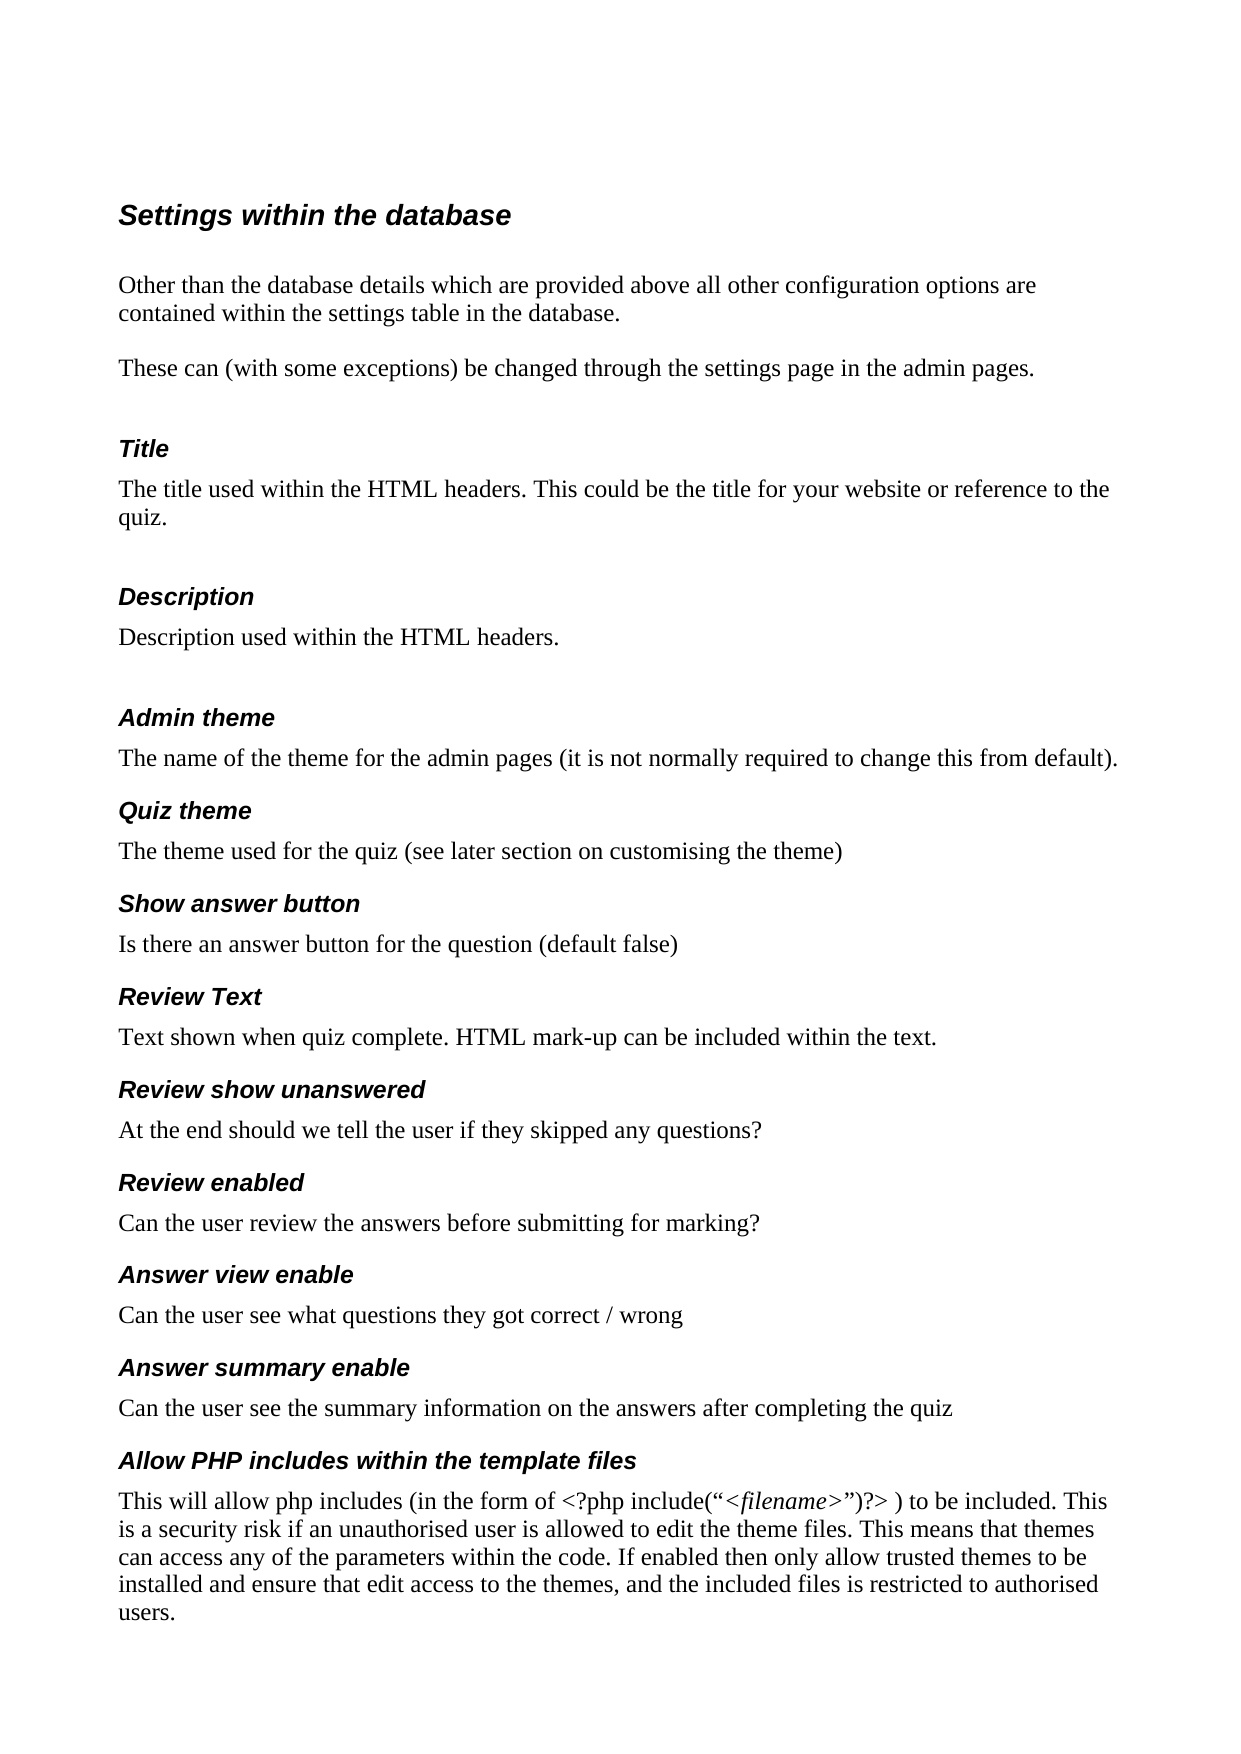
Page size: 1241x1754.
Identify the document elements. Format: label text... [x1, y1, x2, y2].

text Description used within the HTML headers. [118, 623, 1122, 651]
subtitle Quiz theme [118, 797, 1122, 824]
subtitle Answer summary enable [118, 1354, 1122, 1382]
text Other than the database details which are provided above all other configuration options are contained within the settings table in the database. [118, 271, 1122, 327]
subtitle Review show unanswered [118, 1076, 1122, 1103]
text The name of the theme for the admin pages (it is not normally required to change this from default). [118, 744, 1122, 772]
text Can the user see the summary information on the answers after completing the quiz [118, 1394, 1122, 1422]
subtitle Allow PHP includes within the template files [118, 1447, 1122, 1475]
subtitle Review enabled [118, 1168, 1122, 1196]
text Text shown when quiz complete. HTML mark-up can be included within the text. [118, 1023, 1122, 1051]
subtitle Description [118, 583, 1122, 611]
text The title used within the HTML headers. This could be the title for your website or reference to the quiz. [118, 475, 1122, 531]
text The theme used for the quiz (see later section on customising the theme) [118, 837, 1122, 865]
subtitle Review Text [118, 983, 1122, 1010]
subtitle Title [118, 435, 1122, 463]
text Can the user see what questions they got correct / wrong [118, 1302, 1122, 1329]
subtitle Admin theme [118, 704, 1122, 732]
text This will allow php includes (in the form of <?php include(“<filename>”)?> ) to be included. This is a security risk if an unauthorised user is allowed to edit the theme files. This means that themes can access any of the parameters within the code. If enabled then only allow trusted themes to be installed and ensure that edit access to the themes, and the included files is restricted to authorised users. [118, 1487, 1122, 1626]
text Is there an answer button for the question (default false) [118, 930, 1122, 958]
text These can (with some exceptions) be changed through the settings page in the admin pages. [118, 354, 1122, 382]
text Can the user review the answers before submitting for marking? [118, 1209, 1122, 1236]
subtitle Answer view enable [118, 1261, 1122, 1289]
subtitle Show answer button [118, 890, 1122, 917]
subtitle Settings within the database [118, 198, 1122, 231]
text At the end should we tell the user if they skipped any questions? [118, 1116, 1122, 1143]
